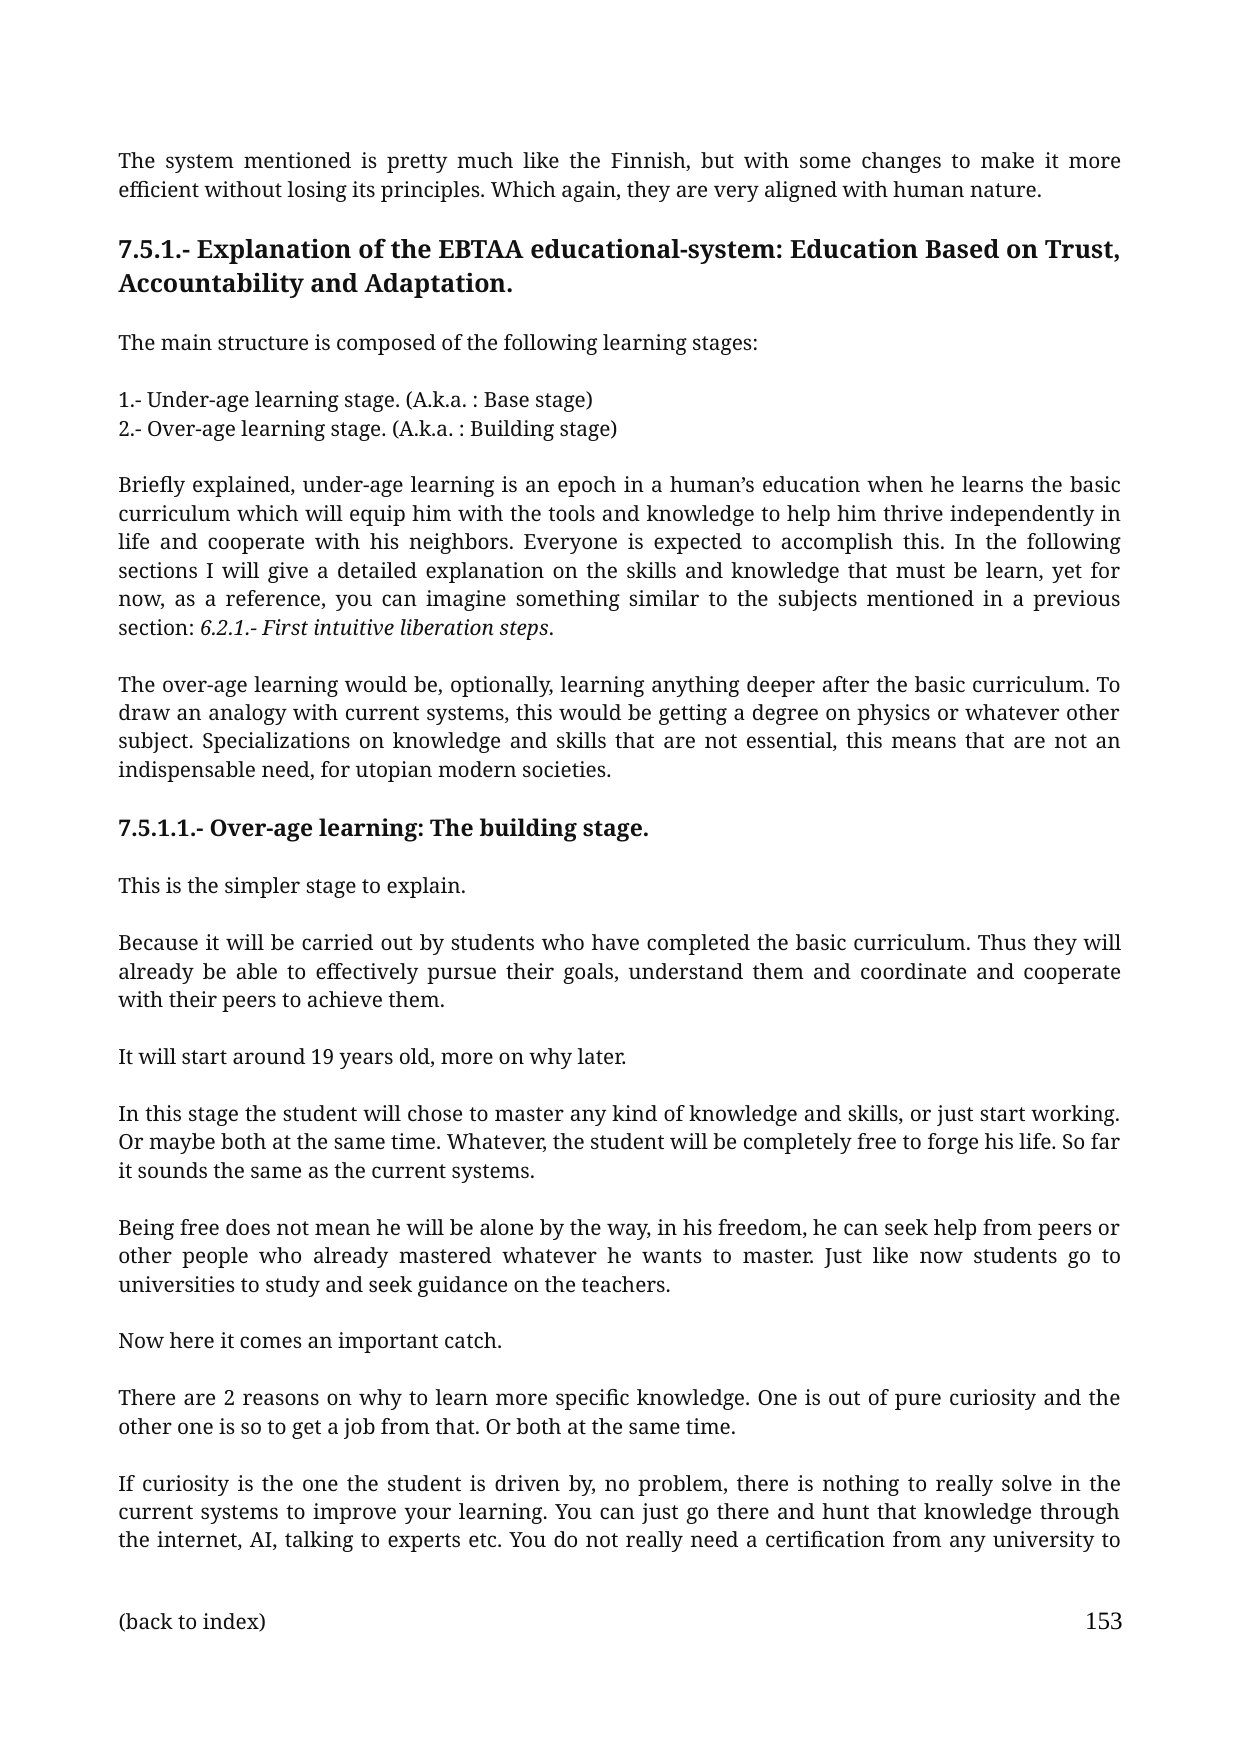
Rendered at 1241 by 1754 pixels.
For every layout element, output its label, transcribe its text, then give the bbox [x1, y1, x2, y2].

text In this stage the student will chose to master any kind of knowledge and skills, or just start working. Or maybe both at the same time. Whatever, the student will be completely free to forge his life. So far it sounds the same as the current systems. [118, 1099, 1122, 1184]
text Briefly explained, under-age learning is an epoch in a human’s education when he learns the basic curriculum which will equip him with the tools and knowledge to help him thrive independently in life and cooperate with his neighbors. Everyone is expected to accomplish this. In the following sections I will give a detailed explanation on the skills and knowledge that must be learn, yet for now, as a reference, you can imagine something similar to the subjects mentioned in a previous section: 6.2.1.- First intuitive liberation steps. [118, 471, 1122, 641]
text If curiosity is the one the student is driven by, no problem, there is nothing to really solve in the current systems to improve your learning. You can just go there and hunt that knowledge through the internet, AI, talking to experts etc. You do not really need a certification from any university to [118, 1469, 1122, 1554]
text Being free does not mean he will be alone by the way, in his freedom, he can seek help from peers or other people who already mastered whatever he wants to master. Just like now students go to universities to study and seek guidance on the teachers. [118, 1213, 1122, 1298]
text The system mentioned is pretty much like the Finnish, but with some changes to make it more efficient without losing its principles. Which again, they are very aligned with human nature. [118, 147, 1122, 203]
text The over-age learning would be, optionally, learning anything deeper after the basic curriculum. To draw an analogy with current systems, this would be getting a degree on physics or whatever other subject. Specializations on knowledge and skills that are not essential, this means that are not an indispensable need, for utopian modern societies. [118, 670, 1122, 783]
text 2.- Over-age learning stage. (A.k.a. : Building stage) [118, 414, 1122, 442]
text Because it will be carried out by students who have completed the basic curriculum. Thus they will already be able to effectively pursue their goals, understand them and coordinate and cooperate with their peers to achieve them. [118, 928, 1122, 1014]
text 7.5.1.- Explanation of the EBTAA educational-system: Education Based on Trust, Accountability and Adaptation. [118, 232, 1122, 300]
text 1.- Under-age learning stage. (A.k.a. : Base stage) [118, 385, 1122, 414]
text There are 2 reasons on why to learn more specific knowledge. One is out of pure curiosity and the other one is so to get a job from that. Or both at the same time. [118, 1383, 1122, 1440]
text Now here it comes an important catch. [118, 1327, 1122, 1355]
text This is the simpler stage to explain. [118, 872, 1122, 900]
text 7.5.1.1.- Over-age learning: The building stage. [118, 812, 1122, 843]
text It will start around 19 years old, more on why later. [118, 1042, 1122, 1071]
text The main structure is composed of the following learning stages: [118, 328, 1122, 357]
